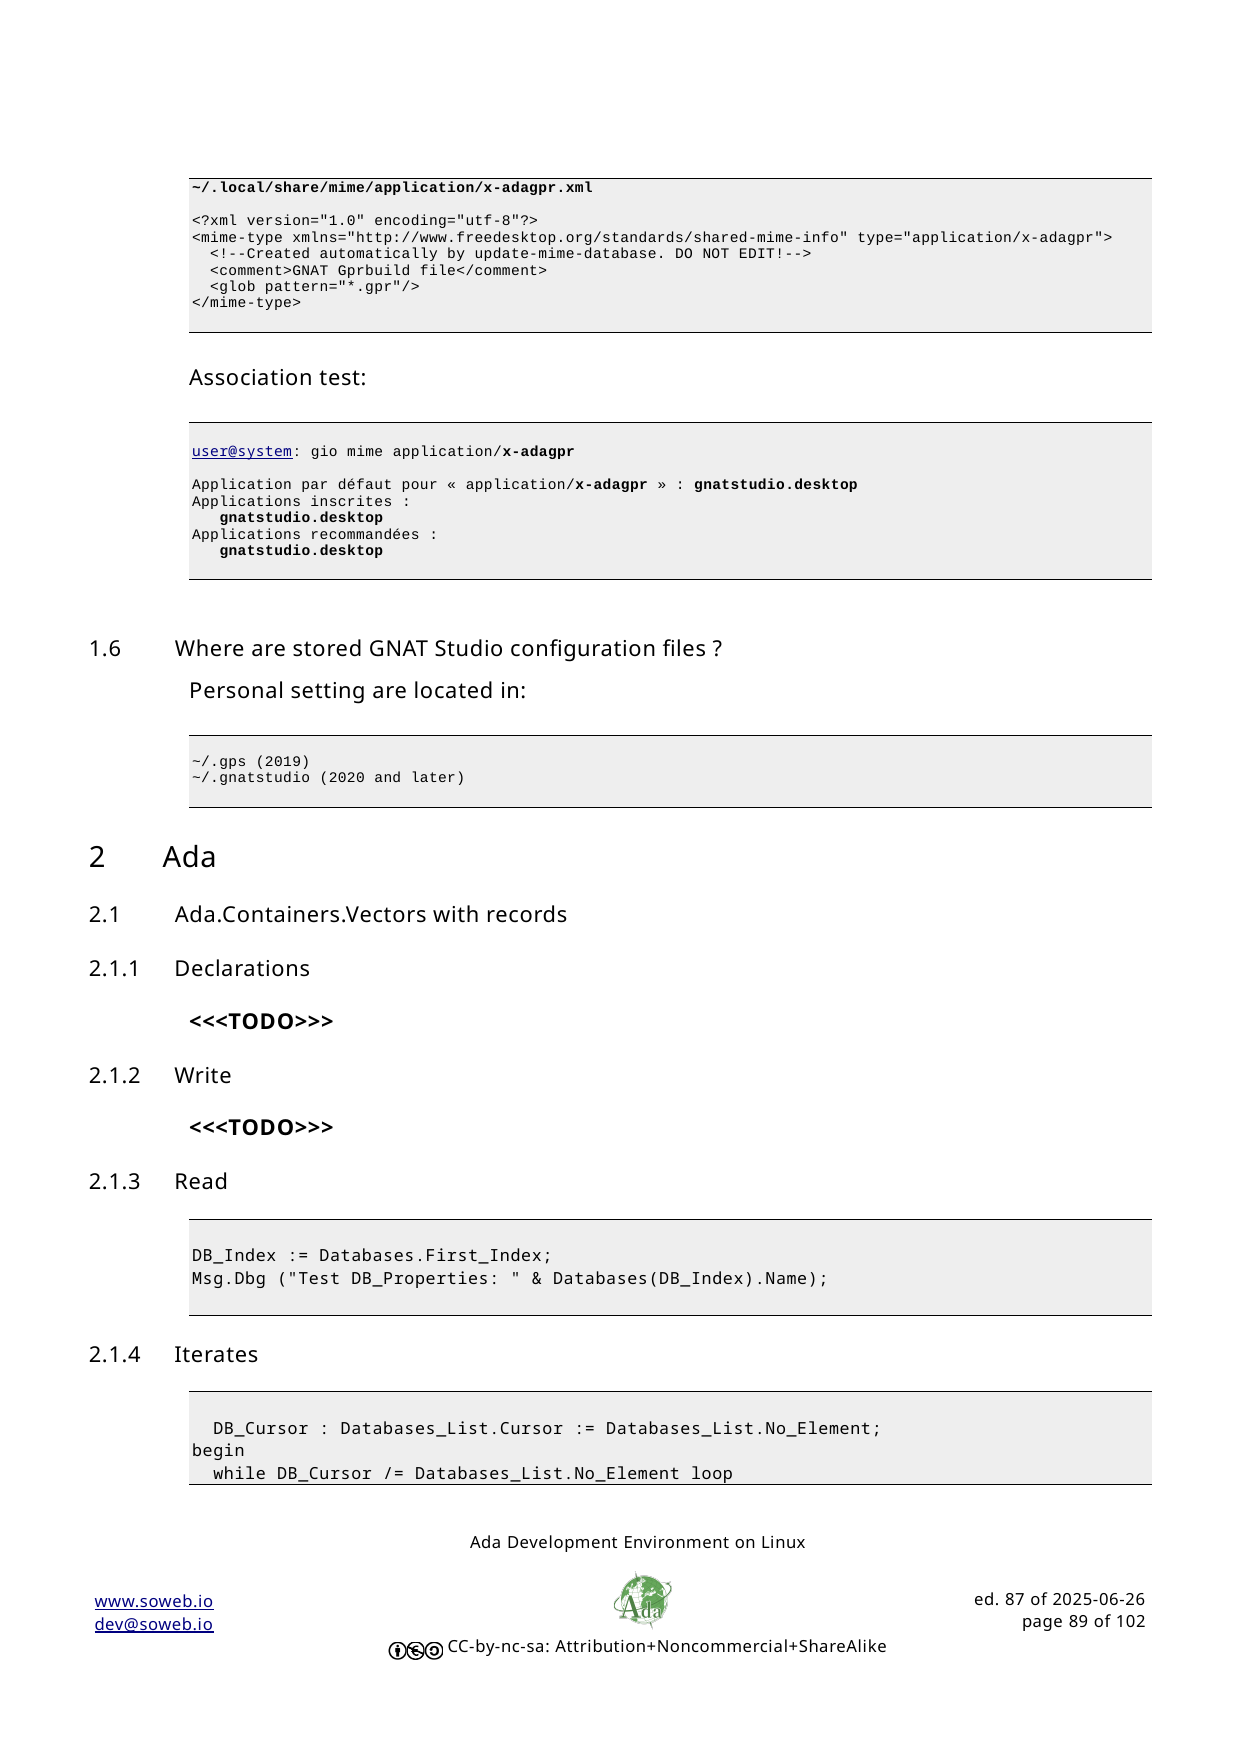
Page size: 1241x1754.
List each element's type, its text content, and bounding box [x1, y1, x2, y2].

picture [388, 1642, 443, 1660]
list <mime-type xmlns="http://www.freedesktop.org/standards/shared-mime-info" type="application/x-adagpr"> [189, 227, 1152, 243]
list Msg.Dbg ("Test DB_Properties: " & Databases(DB_Index).Name); [189, 1264, 1152, 1315]
subtitle Declarations [88, 953, 1152, 994]
list </mime-type> [189, 293, 1152, 332]
subtitle Write [88, 1059, 1152, 1101]
text Association test: [189, 362, 1152, 392]
list Application par défaut pour « application/x-adagpr » : gnatstudio.desktop [189, 458, 1152, 491]
subtitle Ada [88, 836, 1152, 876]
subtitle Read [88, 1166, 1152, 1207]
list <glob pattern="*.gpr"/> [189, 276, 1152, 293]
list Applications inscrites : [189, 491, 1152, 508]
list ~/.local/share/mime/application/x-adagpr.xml <?xml version="1.0" encoding="utf-8"?> [189, 179, 1152, 227]
list Applications recommandées : [189, 524, 1152, 541]
list <!--Created automatically by update-mime-database. DO NOT EDIT!--> [189, 243, 1152, 260]
subtitle Iterates [88, 1338, 1152, 1379]
text Personal setting are located in: [189, 675, 1152, 705]
text <<<TODO>>> [189, 1006, 1152, 1036]
subtitle Ada.Containers.Vectors with records [88, 899, 1152, 929]
picture [613, 1571, 672, 1630]
list <comment>GNAT Gprbuild file</comment> [189, 260, 1152, 276]
list DB_Index := Databases.First_Index; [189, 1220, 1152, 1264]
list while DB_Cursor /= Databases_List.No_Element loop [189, 1459, 1152, 1484]
list ~/.gnatstudio (2020 and later) [189, 768, 1152, 807]
text <<<TODO>>> [189, 1112, 1152, 1142]
subtitle Where are stored GNAT Studio configuration files ? [88, 633, 1152, 663]
list DB_Cursor : Databases_List.Cursor := Databases_List.No_Element; [189, 1392, 1152, 1436]
list gnatstudio.desktop [189, 508, 1152, 524]
list user@system: gio mime application/x-adagpr [189, 438, 1152, 458]
list ~/.gps (2019) [189, 736, 1152, 768]
list begin [189, 1436, 1152, 1459]
list gnatstudio.desktop [189, 541, 1152, 579]
